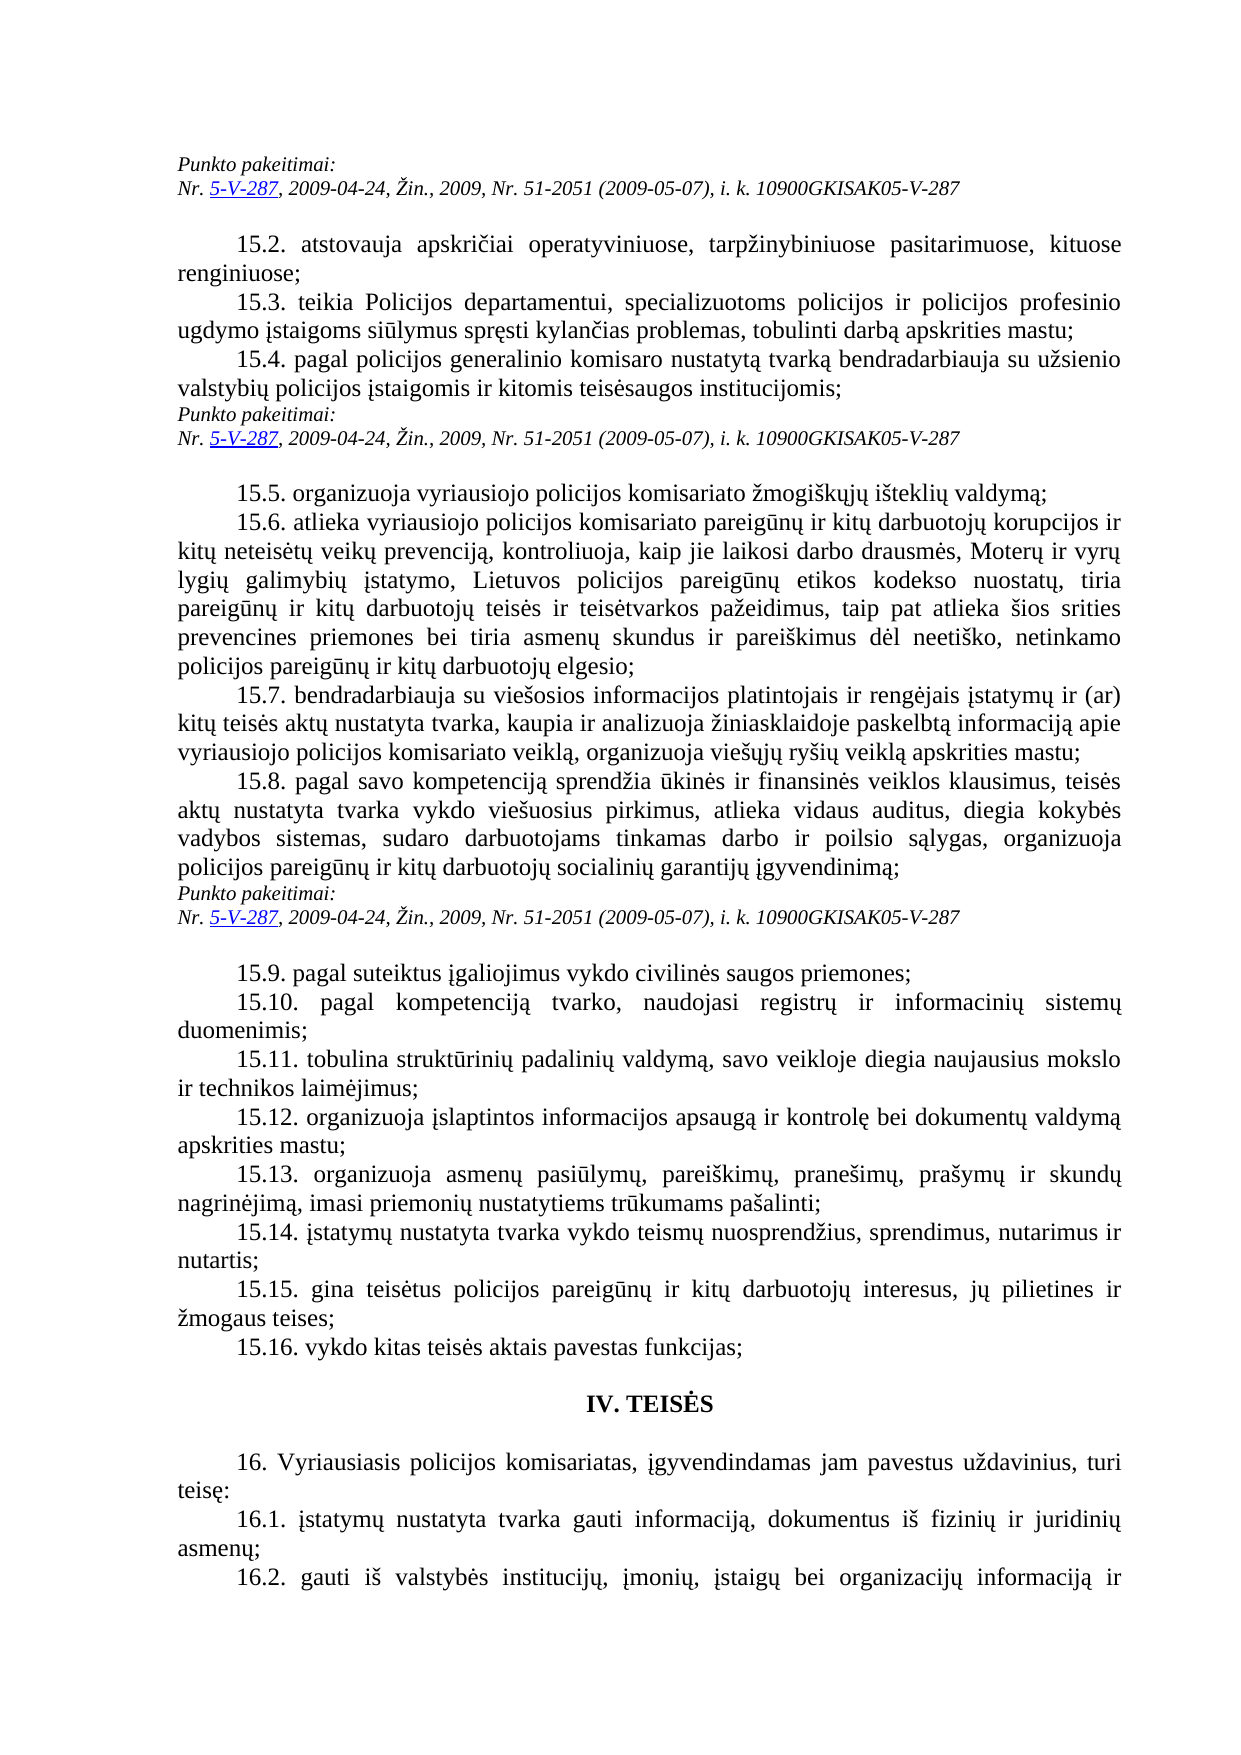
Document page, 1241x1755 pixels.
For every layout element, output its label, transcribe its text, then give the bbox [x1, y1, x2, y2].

text 15.14. įstatymų nustatyta tvarka vykdo teismų nuosprendžius, sprendimus, nutarimus ir nutartis; [177, 1217, 1122, 1274]
text 15.12. organizuoja įslaptintos informacijos apsaugą ir kontrolę bei dokumentų valdymą apskrities mastu; [177, 1102, 1122, 1159]
text 15.13. organizuoja asmenų pasiūlymų, pareiškimų, pranešimų, prašymų ir skundų nagrinėjimą, imasi priemonių nustatytiems trūkumams pašalinti; [177, 1159, 1122, 1217]
text 16.1. įstatymų nustatyta tvarka gauti informaciją, dokumentus iš fizinių ir juridinių asmenų; [177, 1504, 1122, 1562]
text 15.5. organizuoja vyriausiojo policijos komisariato žmogiškųjų išteklių valdymą; [177, 478, 1122, 507]
text 15.10. pagal kompetenciją tvarko, naudojasi registrų ir informacinių sistemų duomenimis; [177, 987, 1122, 1044]
text 15.4. pagal policijos generalinio komisaro nustatytą tvarką bendradarbiauja su užsienio valstybių policijos įstaigomis ir kitomis teisėsaugos institucijomis; [177, 344, 1122, 402]
text 15.7. bendradarbiauja su viešosios informacijos platintojais ir rengėjais įstatymų ir (ar) kitų teisės aktų nustatyta tvarka, kaupia ir analizuoja žiniasklaidoje paskelbtą informaciją apie vyriausiojo policijos komisariato veiklą, organizuoja viešųjų ryšių veiklą apskrities mastu; [177, 680, 1122, 766]
text 15.6. atlieka vyriausiojo policijos komisariato pareigūnų ir kitų darbuotojų korupcijos ir kitų neteisėtų veikų prevenciją, kontroliuoja, kaip jie laikosi darbo drausmės, Moterų ir vyrų lygių galimybių įstatymo, Lietuvos policijos pareigūnų etikos kodekso nuostatų, tiria pareigūnų ir kitų darbuotojų teisės ir teisėtvarkos pažeidimus, taip pat atlieka šios srities prevencines priemones bei tiria asmenų skundus ir pareiškimus dėl neetiško, netinkamo policijos pareigūnų ir kitų darbuotojų elgesio; [177, 507, 1122, 680]
text 15.8. pagal savo kompetenciją sprendžia ūkinės ir finansinės veiklos klausimus, teisės aktų nustatyta tvarka vykdo viešuosius pirkimus, atlieka vidaus auditus, diegia kokybės vadybos sistemas, sudaro darbuotojams tinkamas darbo ir poilsio sąlygas, organizuoja policijos pareigūnų ir kitų darbuotojų socialinių garantijų įgyvendinimą; [177, 766, 1122, 881]
text Punkto pakeitimai: [177, 152, 1122, 176]
text 16. Vyriausiasis policijos komisariatas, įgyvendindamas jam pavestus uždavinius, turi teisę: [177, 1447, 1122, 1504]
text IV. TEISĖS [177, 1389, 1122, 1418]
text Nr. 5-V-287, 2009-04-24, Žin., 2009, Nr. 51-2051 (2009-05-07), i. k. 10900GKISAK05-V-287 [177, 905, 1122, 929]
text 15.16. vykdo kitas teisės aktais pavestas funkcijas; [177, 1332, 1122, 1360]
text 15.9. pagal suteiktus įgaliojimus vykdo civilinės saugos priemones; [177, 958, 1122, 987]
text Nr. 5-V-287, 2009-04-24, Žin., 2009, Nr. 51-2051 (2009-05-07), i. k. 10900GKISAK05-V-287 [177, 426, 1122, 450]
text 16.2. gauti iš valstybės institucijų, įmonių, įstaigų bei organizacijų informaciją ir [177, 1562, 1122, 1590]
text Nr. 5-V-287, 2009-04-24, Žin., 2009, Nr. 51-2051 (2009-05-07), i. k. 10900GKISAK05-V-287 [177, 176, 1122, 200]
text 15.2. atstovauja apskričiai operatyviniuose, tarpžinybiniuose pasitarimuose, kituose renginiuose; [177, 229, 1122, 287]
text 15.11. tobulina struktūrinių padalinių valdymą, savo veikloje diegia naujausius mokslo ir technikos laimėjimus; [177, 1044, 1122, 1102]
text Punkto pakeitimai: [177, 881, 1122, 905]
text 15.15. gina teisėtus policijos pareigūnų ir kitų darbuotojų interesus, jų pilietines ir žmogaus teises; [177, 1274, 1122, 1332]
text 15.3. teikia Policijos departamentui, specializuotoms policijos ir policijos profesinio ugdymo įstaigoms siūlymus spręsti kylančias problemas, tobulinti darbą apskrities mastu; [177, 287, 1122, 344]
text Punkto pakeitimai: [177, 402, 1122, 426]
